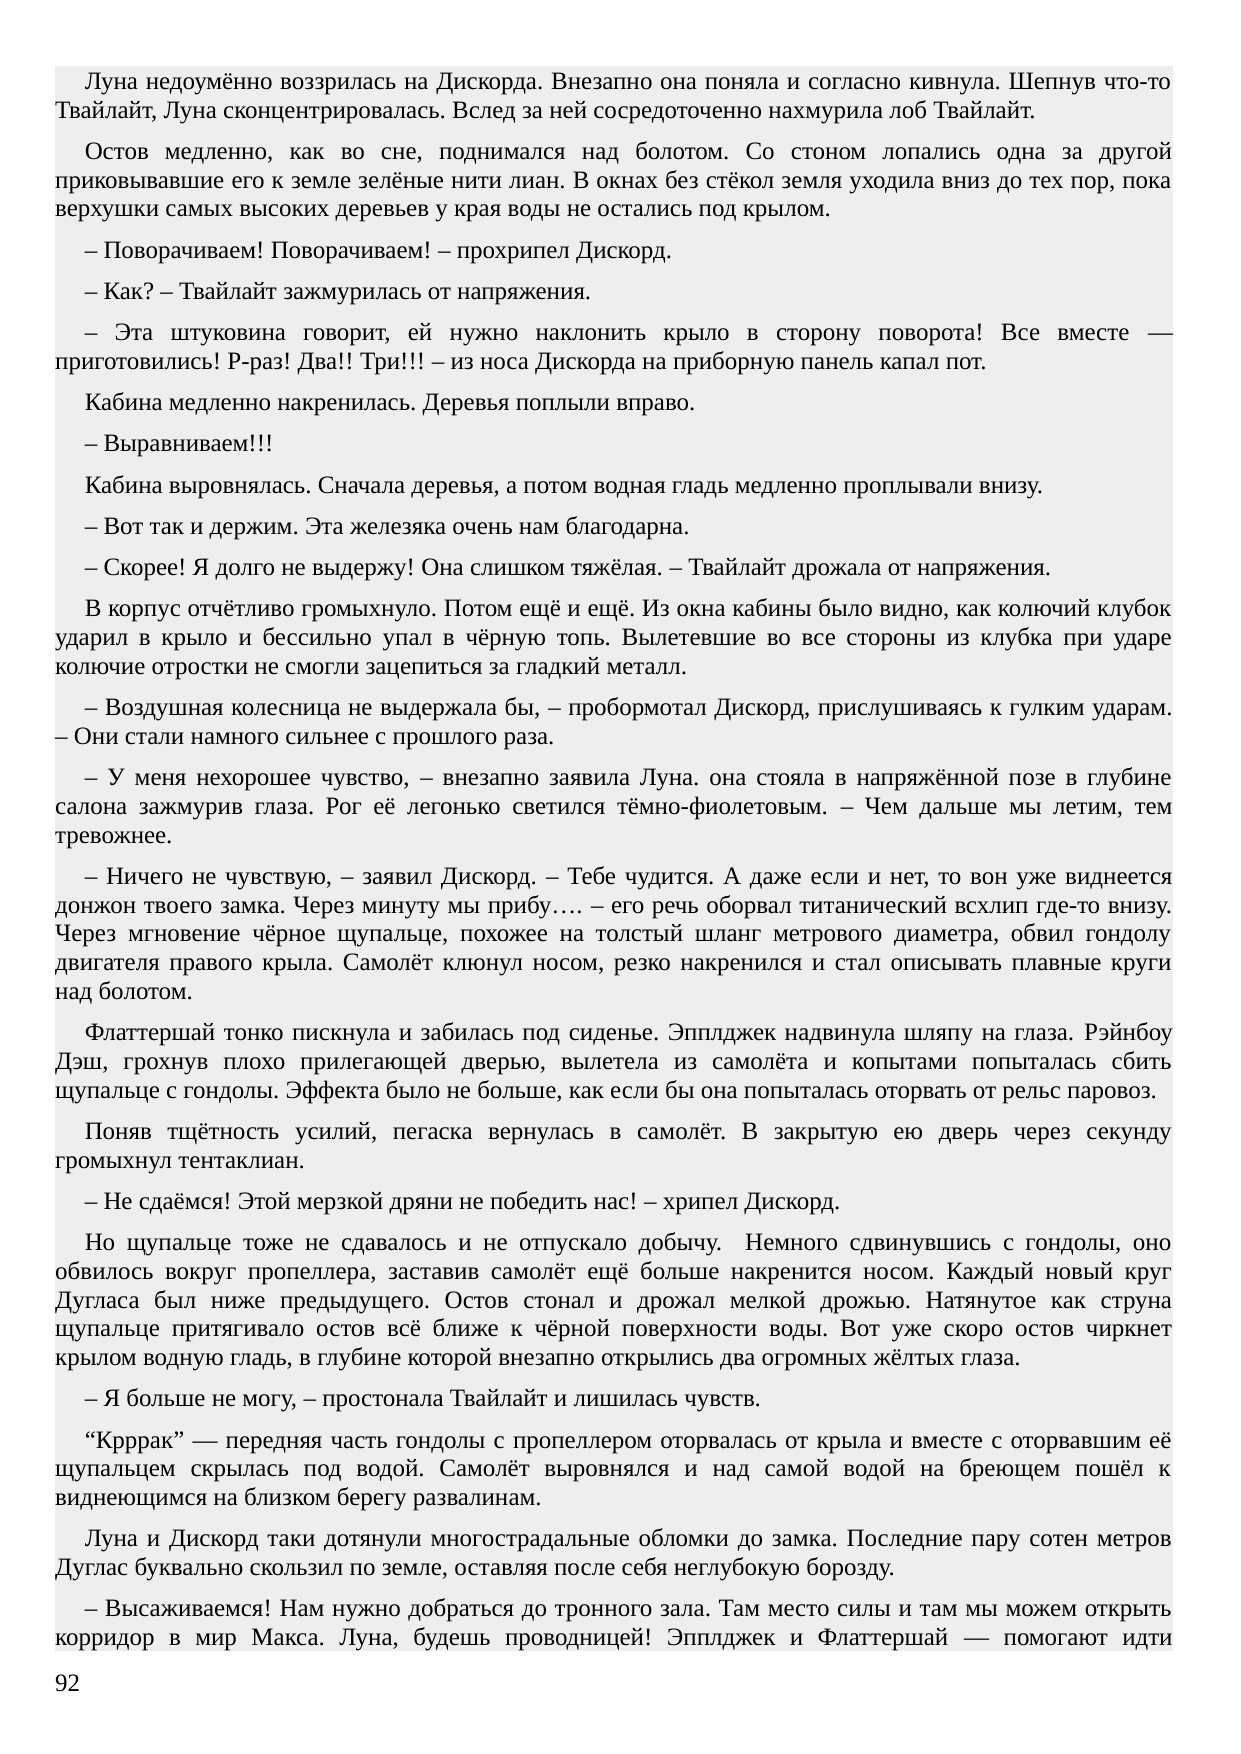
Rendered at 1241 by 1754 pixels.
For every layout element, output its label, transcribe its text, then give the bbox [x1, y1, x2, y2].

text – Воздушная колесница не выдержала бы, – пробормотал Дискорд, прислушиваясь к гулким ударам. – Они стали намного сильнее с прошлого раза. [55, 692, 1173, 750]
text – Вот так и держим. Эта железяка очень нам благодарна. [55, 511, 1173, 540]
text – Не сдаёмся! Этой мерзкой дряни не победить нас! – хрипел Дискорд. [55, 1186, 1173, 1215]
text “Крррак” — передняя часть гондолы с пропеллером оторвалась от крыла и вместе с оторвавшим её щупальцем скрылась под водой. Самолёт выровнялся и над самой водой на бреющем пошёл к виднеющимся на близком берегу развалинам. [55, 1425, 1173, 1511]
text Но щупальце тоже не сдавалось и не отпускало добычу. Немного сдвинувшись с гондолы, оно обвилось вокруг пропеллера, заставив самолёт ещё больше накренится носом. Каждый новый круг Дугласа был ниже предыдущего. Остов стонал и дрожал мелкой дрожью. Натянутое как струна щупальце притягивало остов всё ближе к чёрной поверхности воды. Вот уже скоро остов чиркнет крылом водную гладь, в глубине которой внезапно открылись два огромных жёлтых глаза. [55, 1227, 1173, 1371]
text Кабина выровнялась. Сначала деревья, а потом водная гладь медленно проплывали внизу. [55, 470, 1173, 498]
text – Ничего не чувствую, – заявил Дискорд. – Тебе чудится. А даже если и нет, то вон уже виднеется донжон твоего замка. Через минуту мы прибу…. – его речь оборвал титанический всхлип где-то внизу. Через мгновение чёрное щупальце, похожее на толстый шланг метрового диаметра, обвил гондолу двигателя правого крыла. Самолёт клюнул носом, резко накренился и стал описывать плавные круги над болотом. [55, 861, 1173, 1005]
text – Как? – Твайлайт зажмурилась от напряжения. [55, 276, 1173, 305]
text – Я больше не могу, – простонала Твайлайт и лишилась чувств. [55, 1383, 1173, 1412]
text – У меня нехорошее чувство, – внезапно заявила Луна. она стояла в напряжённой позе в глубине салона зажмурив глаза. Рог её легонько светился тёмно-фиолетовым. – Чем дальше мы летим, тем тревожнее. [55, 762, 1173, 848]
text – Поворачиваем! Поворачиваем! – прохрипел Дискорд. [55, 235, 1173, 263]
text Поняв тщётность усилий, пегаска вернулась в самолёт. В закрытую ею дверь через секунду громыхнул тентаклиан. [55, 1116, 1173, 1173]
text – Высаживаемся! Нам нужно добраться до тронного зала. Там место силы и там мы можем открыть корридор в мир Макса. Луна, будешь проводницей! Эпплджек и Флаттершай — помогают идти [55, 1593, 1173, 1651]
text Луна недоумённо воззрилась на Дискорда. Внезапно она поняла и согласно кивнула. Шепнув что-то Твайлайт, Луна сконцентрировалась. Вслед за ней сосредоточенно нахмурила лоб Твайлайт. [55, 66, 1173, 123]
text Кабина медленно накренилась. Деревья поплыли вправо. [55, 387, 1173, 416]
text Флаттершай тонко пискнула и забилась под сиденье. Эпплджек надвинула шляпу на глаза. Рэйнбоу Дэш, грохнув плохо прилегающей дверью, вылетела из самолёта и копытами попыталась сбить щупальце с гондолы. Эффекта было не больше, как если бы она попыталась оторвать от рельс паровоз. [55, 1017, 1173, 1103]
text – Выравниваем!!! [55, 428, 1173, 457]
text В корпус отчётливо громыхнуло. Потом ещё и ещё. Из окна кабины было видно, как колючий клубок ударил в крыло и бессильно упал в чёрную топь. Вылетевшие во все стороны из клубка при ударе колючие отростки не смогли зацепиться за гладкий металл. [55, 593, 1173, 680]
text Луна и Дискорд таки дотянули многострадальные обломки до замка. Последние пару сотен метров Дуглас буквально скользил по земле, оставляя после себя неглубокую борозду. [55, 1523, 1173, 1581]
text – Скорее! Я долго не выдержу! Она слишком тяжёлая. – Твайлайт дрожала от напряжения. [55, 552, 1173, 581]
text Остов медленно, как во сне, поднимался над болотом. Со стоном лопались одна за другой приковывавшие его к земле зелёные нити лиан. В окнах без стёкол земля уходила вниз до тех пор, пока верхушки самых высоких деревьев у края воды не остались под крылом. [55, 136, 1173, 222]
text – Эта штуковина говорит, ей нужно наклонить крыло в сторону поворота! Все вместе — приготовились! Р-раз! Два!! Три!!! – из носа Дискорда на приборную панель капал пот. [55, 317, 1173, 375]
